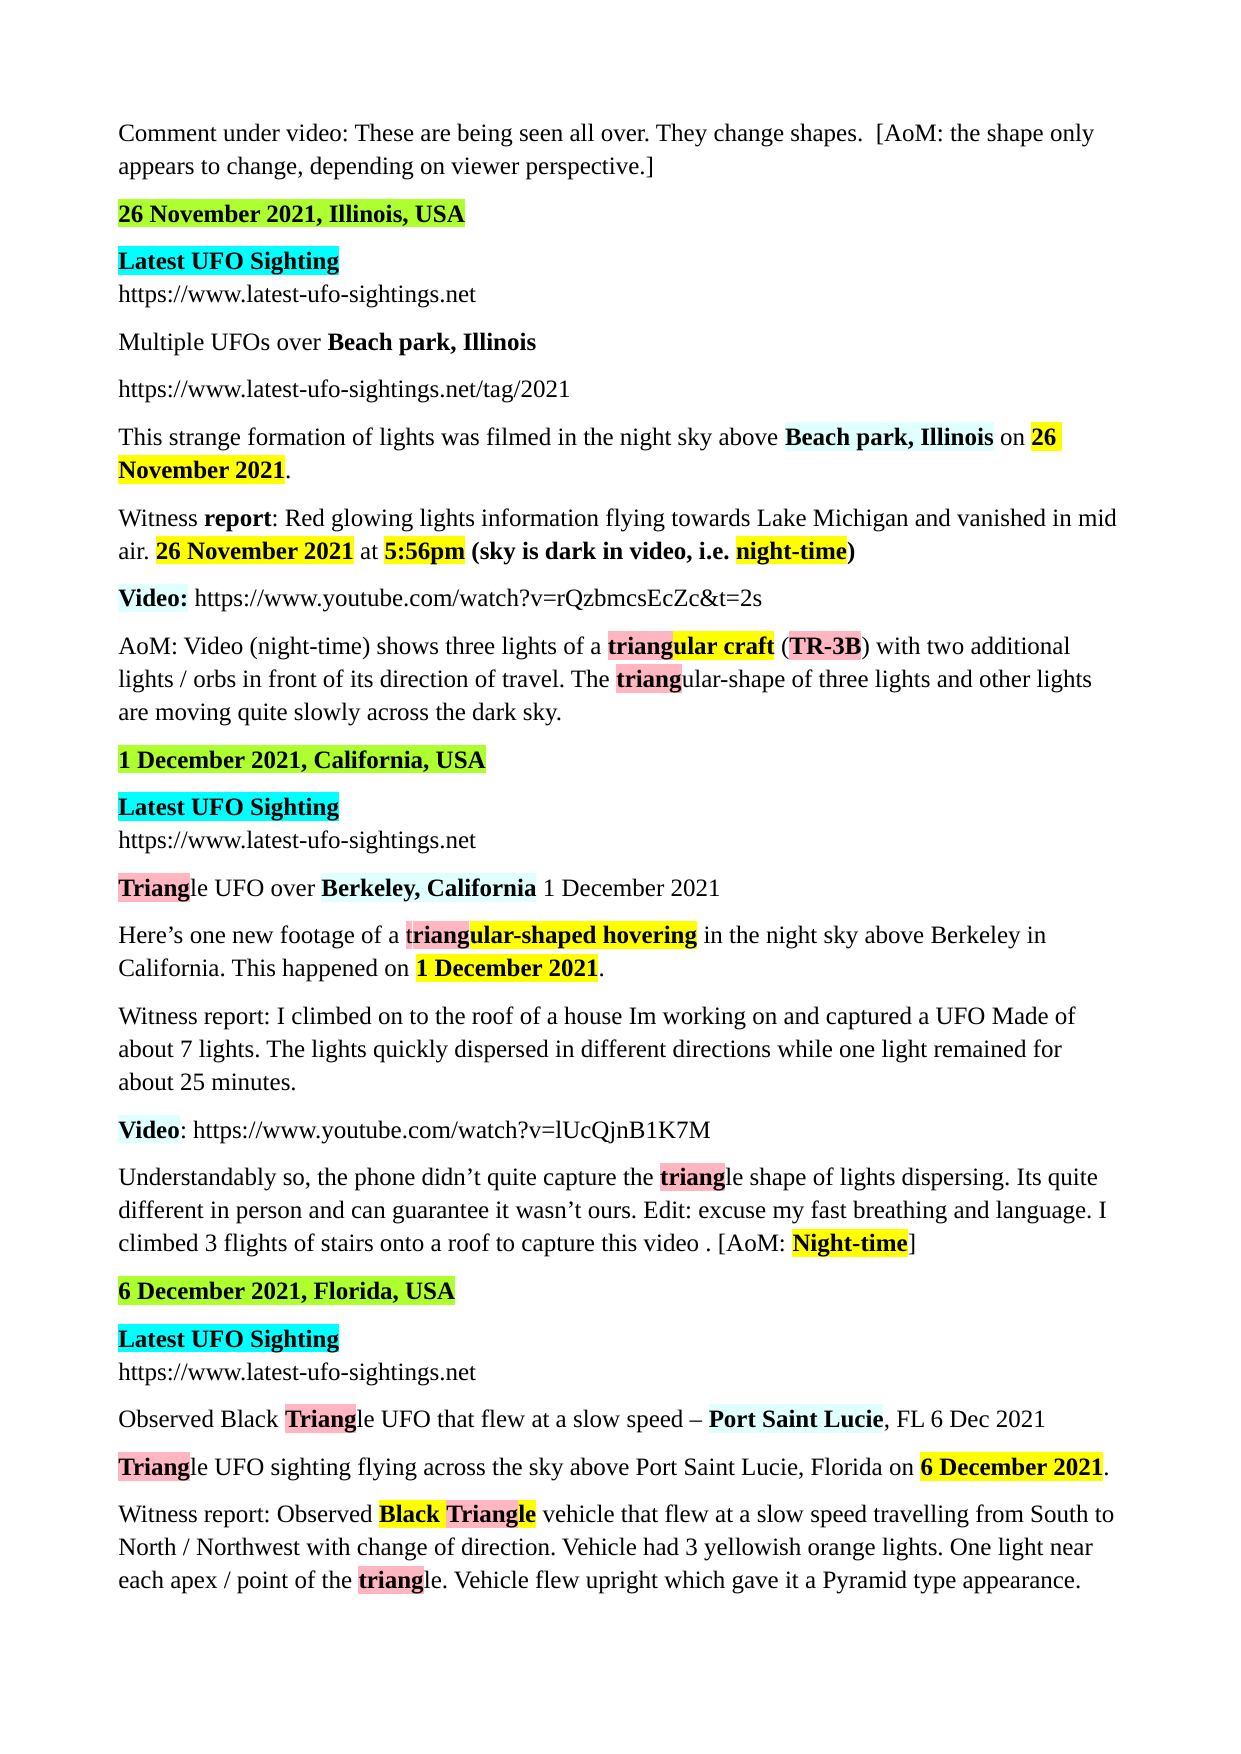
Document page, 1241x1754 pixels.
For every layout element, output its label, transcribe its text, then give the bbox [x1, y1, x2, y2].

text Latest UFO Sighting https://www.latest-ufo-sightings.net [118, 246, 1122, 308]
text Latest UFO Sighting https://www.latest-ufo-sightings.net [118, 1324, 1122, 1385]
text This strange formation of lights was filmed in the night sky above Beach park, Illinois on 26 November 2021. [118, 422, 1122, 484]
text 6 December 2021, Florida, USA [118, 1276, 1122, 1305]
text 26 November 2021, Illinois, USA [118, 199, 1122, 227]
text Multiple UFOs over Beach park, Illinois [118, 327, 1122, 356]
text Video: https://www.youtube.com/watch?v=rQzbmcsEcZc&t=2s [118, 583, 1122, 612]
text Observed Black Triangle UFO that flew at a slow speed – Port Saint Lucie, FL 6 Dec 2021 [118, 1404, 1122, 1433]
text 1 December 2021, California, USA [118, 745, 1122, 773]
text Triangle UFO over Berkeley, California 1 December 2021 [118, 873, 1122, 902]
text Triangle UFO sighting flying across the sky above Port Saint Lucie, Florida on 6 December 2021. [118, 1452, 1122, 1481]
text Latest UFO Sighting https://www.latest-ufo-sightings.net [118, 792, 1122, 854]
text Here’s one new footage of a triangular-shaped hovering in the night sky above Berkeley in California. This happened on 1 December 2021. [118, 921, 1122, 982]
text Comment under video: These are being seen all over. They change shapes. [AoM: the shape only appears to change, depending on viewer perspective.] [118, 118, 1122, 180]
text AoM: Video (night-time) shows three lights of a triangular craft (TR-3B) with two additional lights / orbs in front of its direction of travel. The triangular-shape of three lights and other lights are moving quite slowly across the dark sky. [118, 631, 1122, 726]
text Understandably so, the phone didn’t quite capture the triangle shape of lights dispersing. Its quite different in person and can guarantee it wasn’t ours. Edit: excuse my fast breathing and language. I climbed 3 flights of stairs onto a roof to capture this video . [AoM: Night-time] [118, 1162, 1122, 1257]
text Witness report: Red glowing lights information flying towards Lake Michigan and vanished in mid air. 26 November 2021 at 5:56pm (sky is dark in video, i.e. night-time) [118, 503, 1122, 564]
text https://www.latest-ufo-sightings.net/tag/2021 [118, 374, 1122, 403]
text Witness report: Observed Black Triangle vehicle that flew at a slow speed travelling from South to North / Northwest with change of direction. Vehicle had 3 yellowish orange lights. One light near each apex / point of the triangle. Vehicle flew upright which gave it a Pyramid type appearance. [118, 1499, 1122, 1594]
text Witness report: I climbed on to the roof of a house Im working on and captured a UFO Made of about 7 lights. The lights quickly dispersed in different directions while one light remained for about 25 minutes. [118, 1001, 1122, 1096]
text Video: https://www.youtube.com/watch?v=lUcQjnB1K7M [118, 1115, 1122, 1143]
